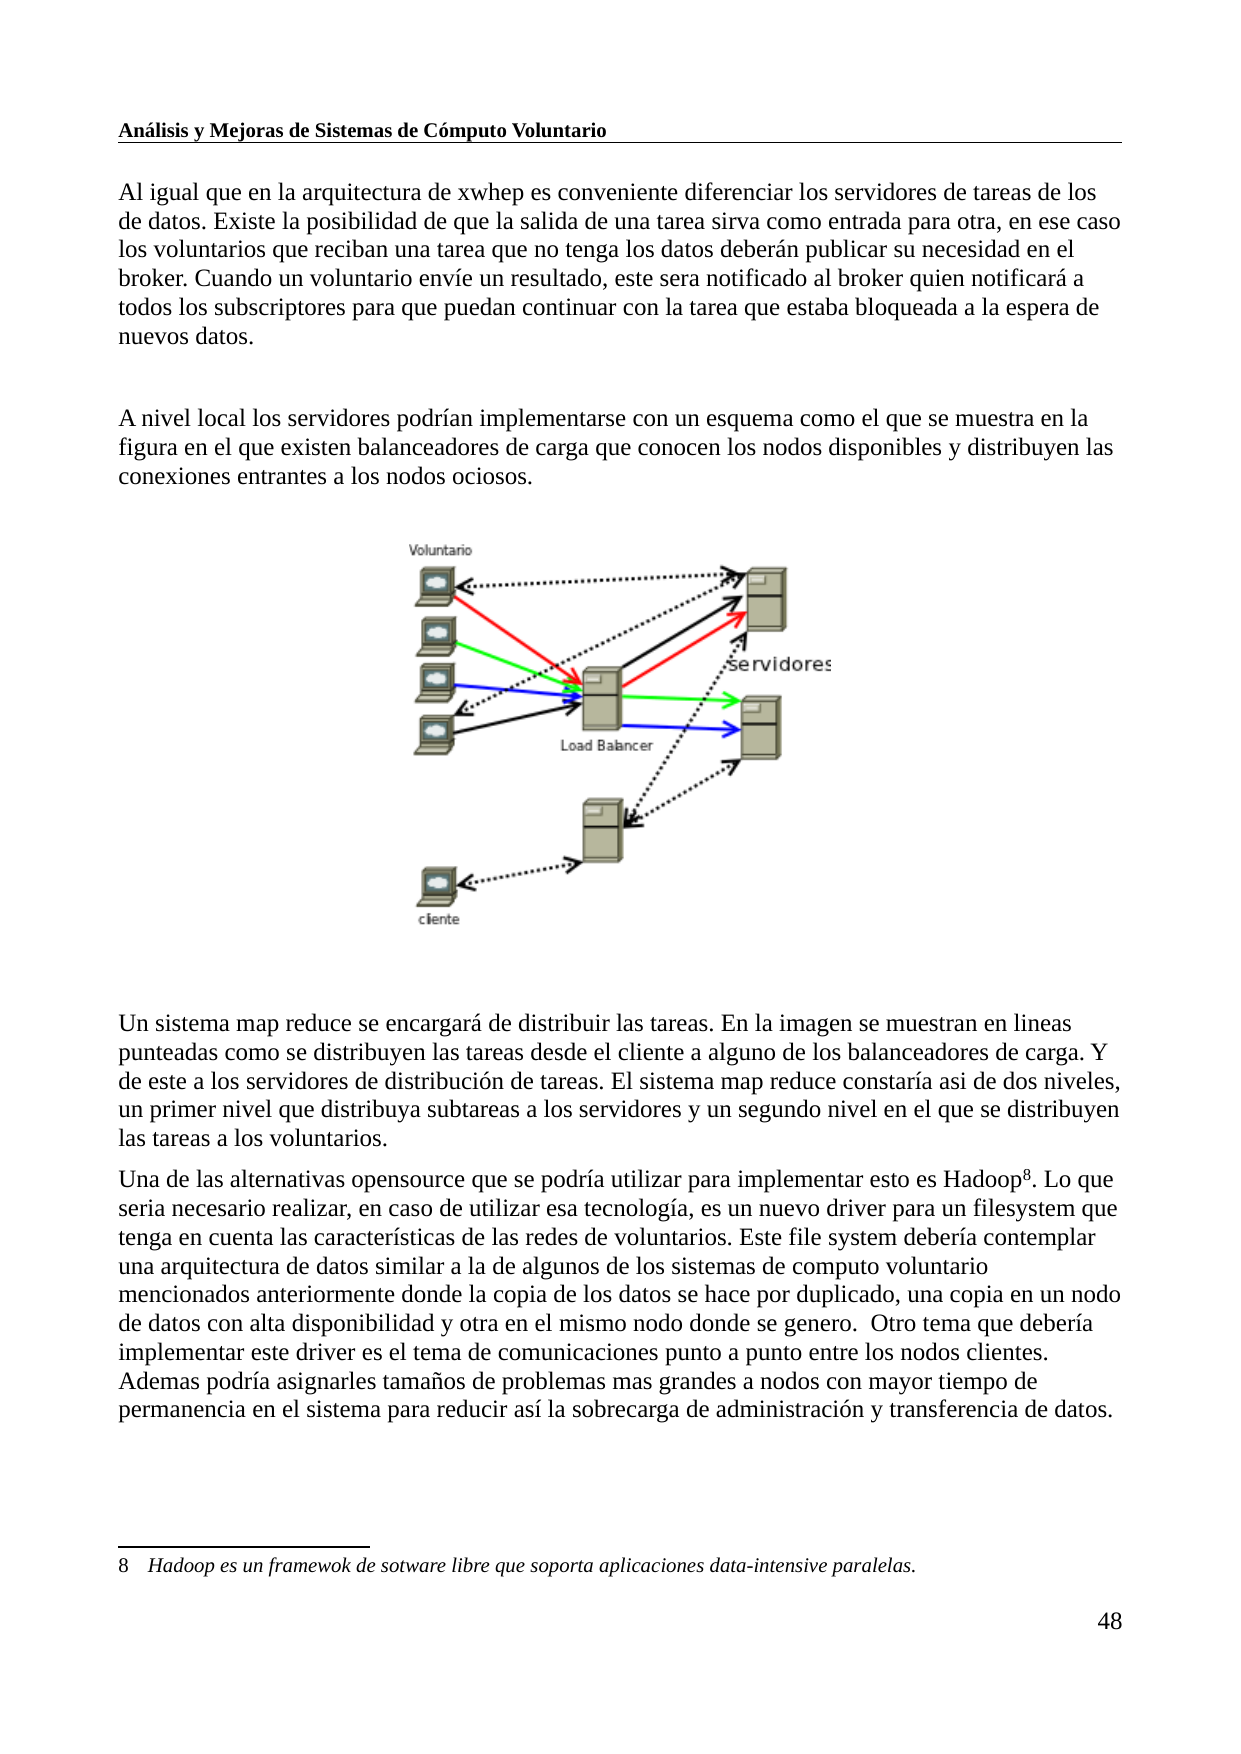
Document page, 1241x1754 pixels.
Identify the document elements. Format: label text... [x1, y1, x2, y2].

text Una de las alternativas opensource que se podría utilizar para implementar esto es Hadoop. Lo que seria necesario realizar, en caso de utilizar esa tecnología, es un nuevo driver para un filesystem que tenga en cuenta las características de las redes de voluntarios. Este file system debería contemplar una arquitectura de datos similar a la de algunos de los sistemas de computo voluntario mencionados anteriormente donde la copia de los datos se hace por duplicado, una copia en un nodo de datos con alta disponibilidad y otra en el mismo nodo donde se genero. Otro tema que debería implementar este driver es el tema de comunicaciones punto a punto entre los nodos clientes. Ademas podría asignarles tamaños de problemas mas grandes a nodos con mayor tiempo de permanencia en el sistema para reducir así la sobrecarga de administración y transferencia de datos. [118, 1164, 1122, 1423]
text Un sistema map reduce se encargará de distribuir las tareas. En la imagen se muestran en lineas punteadas como se distribuyen las tareas desde el cliente a alguno de los balanceadores de carga. Y de este a los servidores de distribución de tareas. El sistema map reduce constaría asi de dos niveles, un primer nivel que distribuya subtareas a los servidores y un segundo nivel en el que se distribuyen las tareas a los voluntarios. [118, 1008, 1122, 1152]
text Al igual que en la arquitectura de xwhep es conveniente diferenciar los servidores de tareas de los de datos. Existe la posibilidad de que la salida de una tarea sirva como entrada para otra, en ese caso los voluntarios que reciban una tarea que no tenga los datos deberán publicar su necesidad en el broker. Cuando un voluntario envíe un resultado, este sera notificado al broker quien notificará a todos los subscriptores para que puedan continuar con la tarea que estaba bloqueada a la espera de nuevos datos. [118, 177, 1122, 349]
picture [409, 543, 831, 926]
text A nivel local los servidores podrían implementarse con un esquema como el que se muestra en la figura en el que existen balanceadores de carga que conocen los nodos disponibles y distribuyen las conexiones entrantes a los nodos ociosos. [118, 403, 1122, 489]
text Hadoop es un framewok de sotware libre que soporta aplicaciones data-intensive paralelas. [118, 1553, 1122, 1577]
